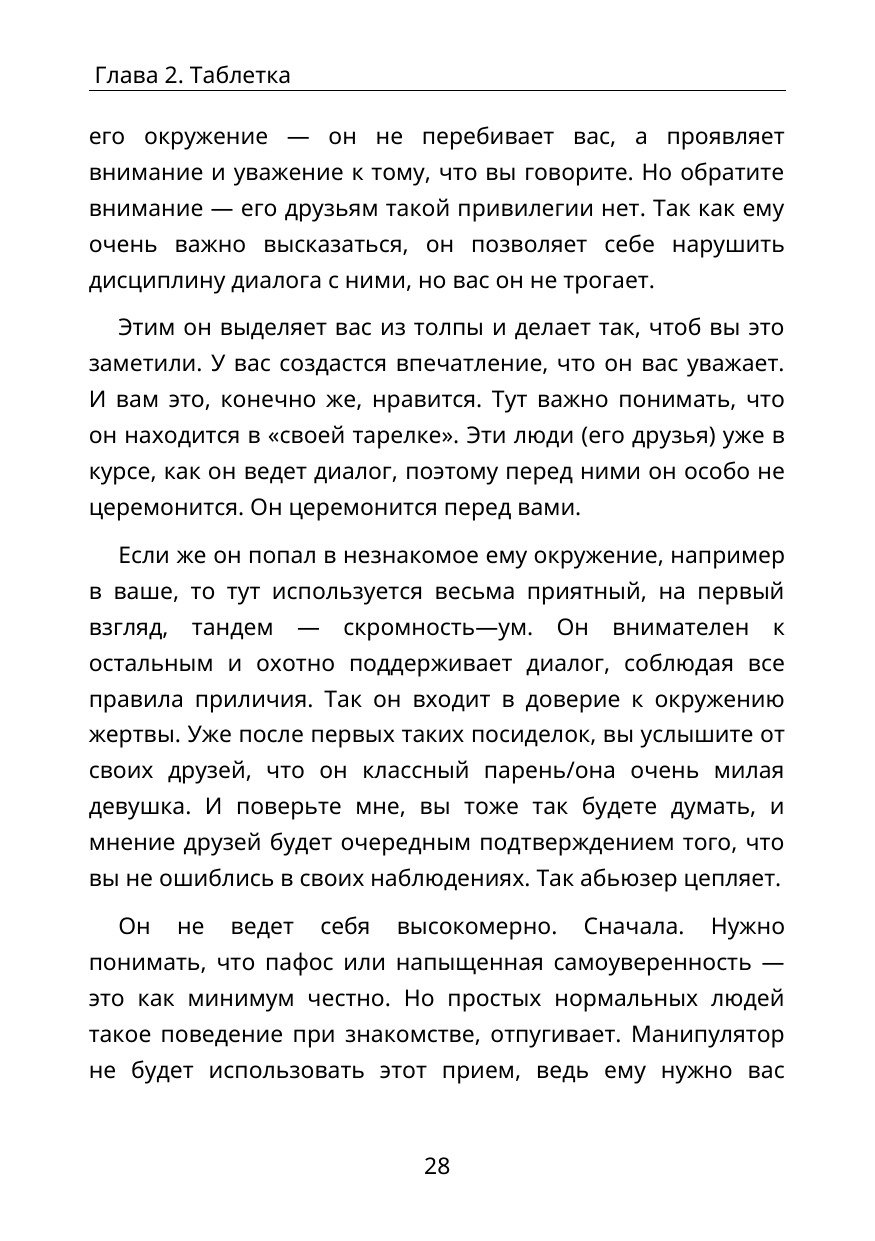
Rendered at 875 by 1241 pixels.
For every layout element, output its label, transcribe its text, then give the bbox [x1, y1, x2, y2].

text Если же он попал в незнакомое ему окружение, например в ваше, то тут используется весьма приятный, на первый взгляд, тандем — скромность—ум. Он внимателен к остальным и охотно поддерживает диалог, соблюдая все правила приличия. Так он входит в доверие к окружению жертвы. Уже после первых таких посиделок, вы услышите от своих друзей, что он классный парень/она очень милая девушка. И поверьте мне, вы тоже так будете думать, и мнение друзей будет очередным подтверждением того, что вы не ошиблись в своих наблюдениях. Так абьюзер цепляет. [88, 539, 786, 893]
text его окружение — он не перебивает вас, а проявляет внимание и уважение к тому, что вы говорите. Но обратите внимание — его друзьям такой привилегии нет. Так как ему очень важно высказаться, он позволяет себе нарушить дисциплину диалога с ними, но вас он не трогает. [88, 120, 786, 295]
text Этим он выделяет вас из толпы и делает так, чтоб вы это заметили. У вас создастся впечатление, что он вас уважает. И вам это, конечно же, нравится. Тут важно понимать, что он находится в «своей тарелке». Эти люди (его друзья) уже в курсе, как он ведет диалог, поэтому перед ними он особо не церемонится. Он церемонится перед вами. [88, 311, 786, 522]
text Он не ведет себя высокомерно. Сначала. Нужно понимать, что пафос или напыщенная самоуверенность — это как минимум честно. Но простых нормальных людей такое поведение при знакомстве, отпугивает. Манипулятор не будет использовать этот прием, ведь ему нужно вас [88, 910, 786, 1085]
